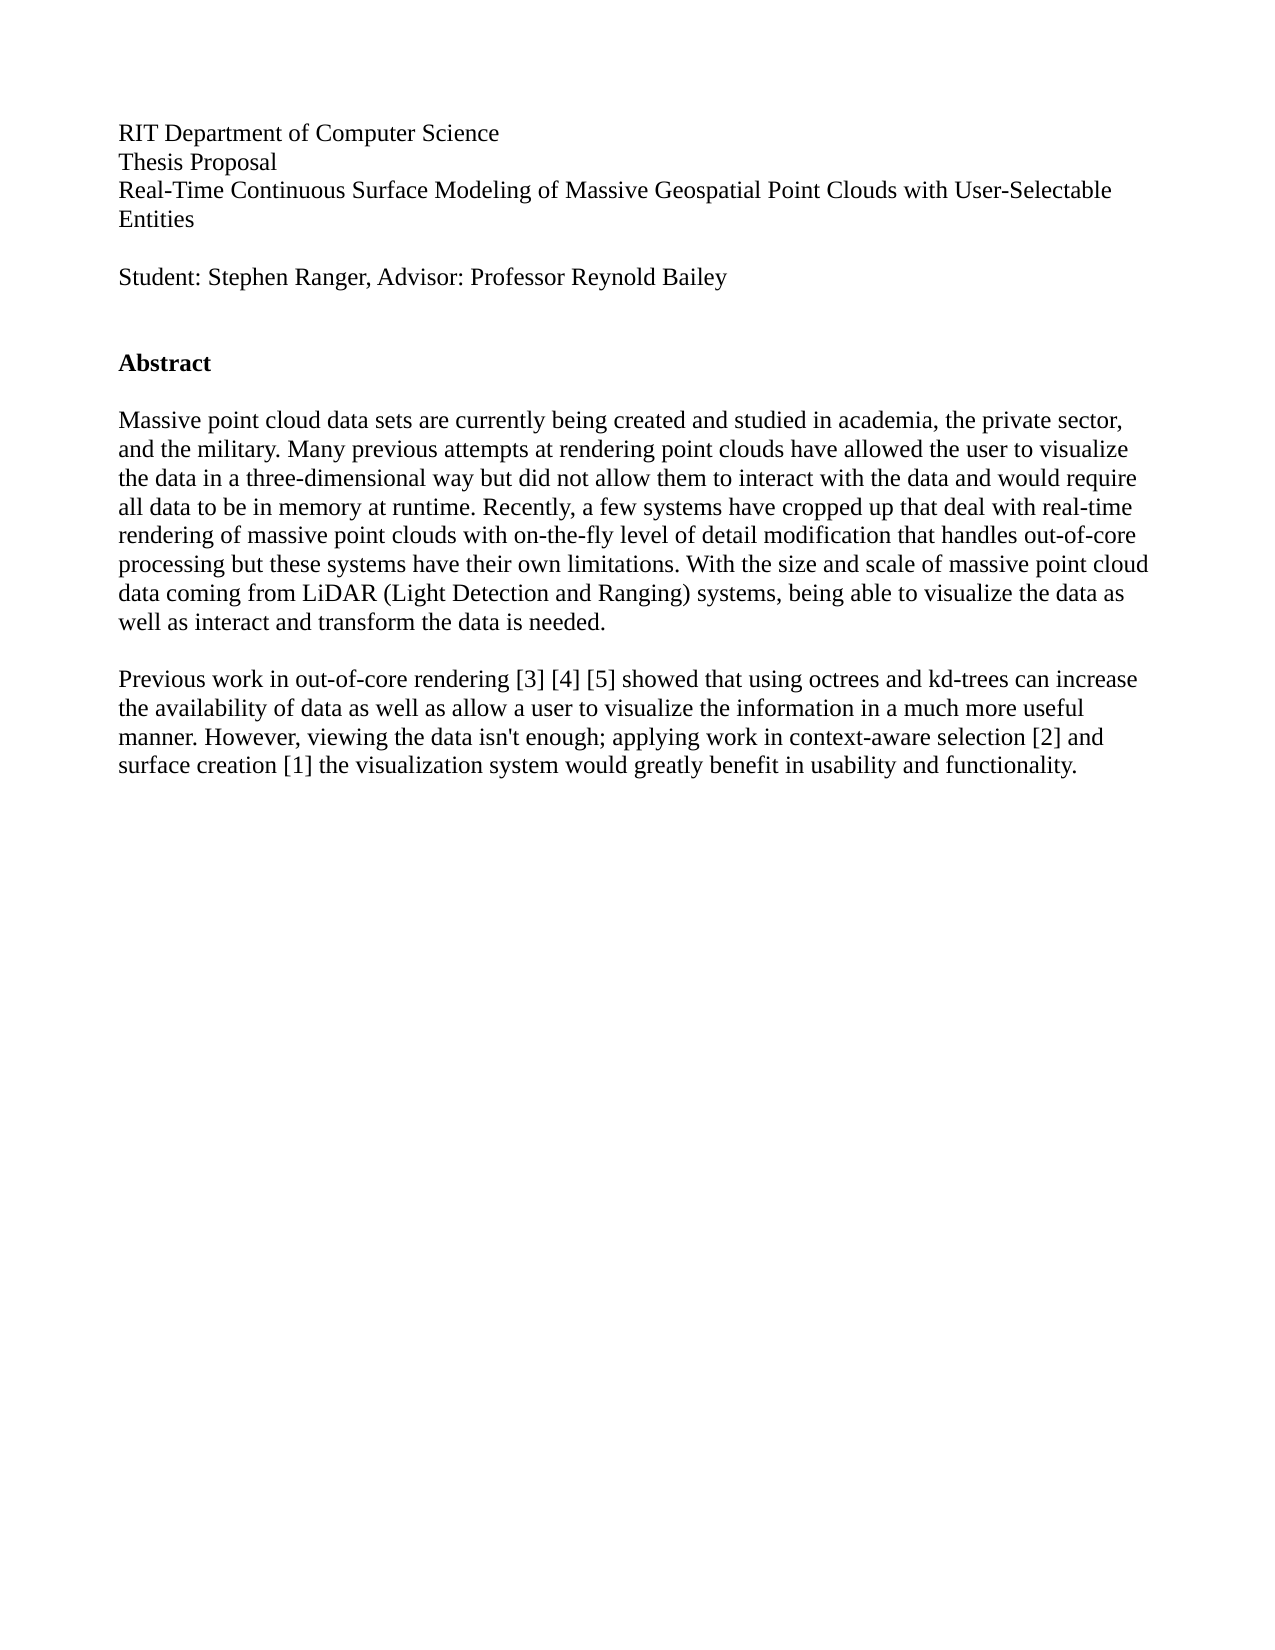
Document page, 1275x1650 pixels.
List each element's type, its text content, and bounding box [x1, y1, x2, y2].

text Student: Stephen Ranger, Advisor: Professor Reynold Bailey [118, 262, 1157, 291]
text Abstract [118, 348, 1157, 377]
text Previous work in out-of-core rendering [3] [4] [5] showed that using octrees and kd-trees can increase the availability of data as well as allow a user to visualize the information in a much more useful manner. However, viewing the data isn't enough; applying work in context-aware selection [2] and surface creation [1] the visualization system would greatly benefit in usability and functionality. [118, 664, 1157, 779]
text Real-Time Continuous Surface Modeling of Massive Geospatial Point Clouds with User-Selectable Entities [118, 176, 1157, 233]
text Thesis Proposal [118, 147, 1157, 176]
text Massive point cloud data sets are currently being created and studied in academia, the private sector, and the military. Many previous attempts at rendering point clouds have allowed the user to visualize the data in a three-dimensional way but did not allow them to interact with the data and would require all data to be in memory at runtime. Recently, a few systems have cropped up that deal with real-time rendering of massive point clouds with on-the-fly level of detail modification that handles out-of-core processing but these systems have their own limitations. With the size and scale of massive point cloud data coming from LiDAR (Light Detection and Ranging) systems, being able to visualize the data as well as interact and transform the data is needed. [118, 406, 1157, 636]
text RIT Department of Computer Science [118, 118, 1157, 147]
